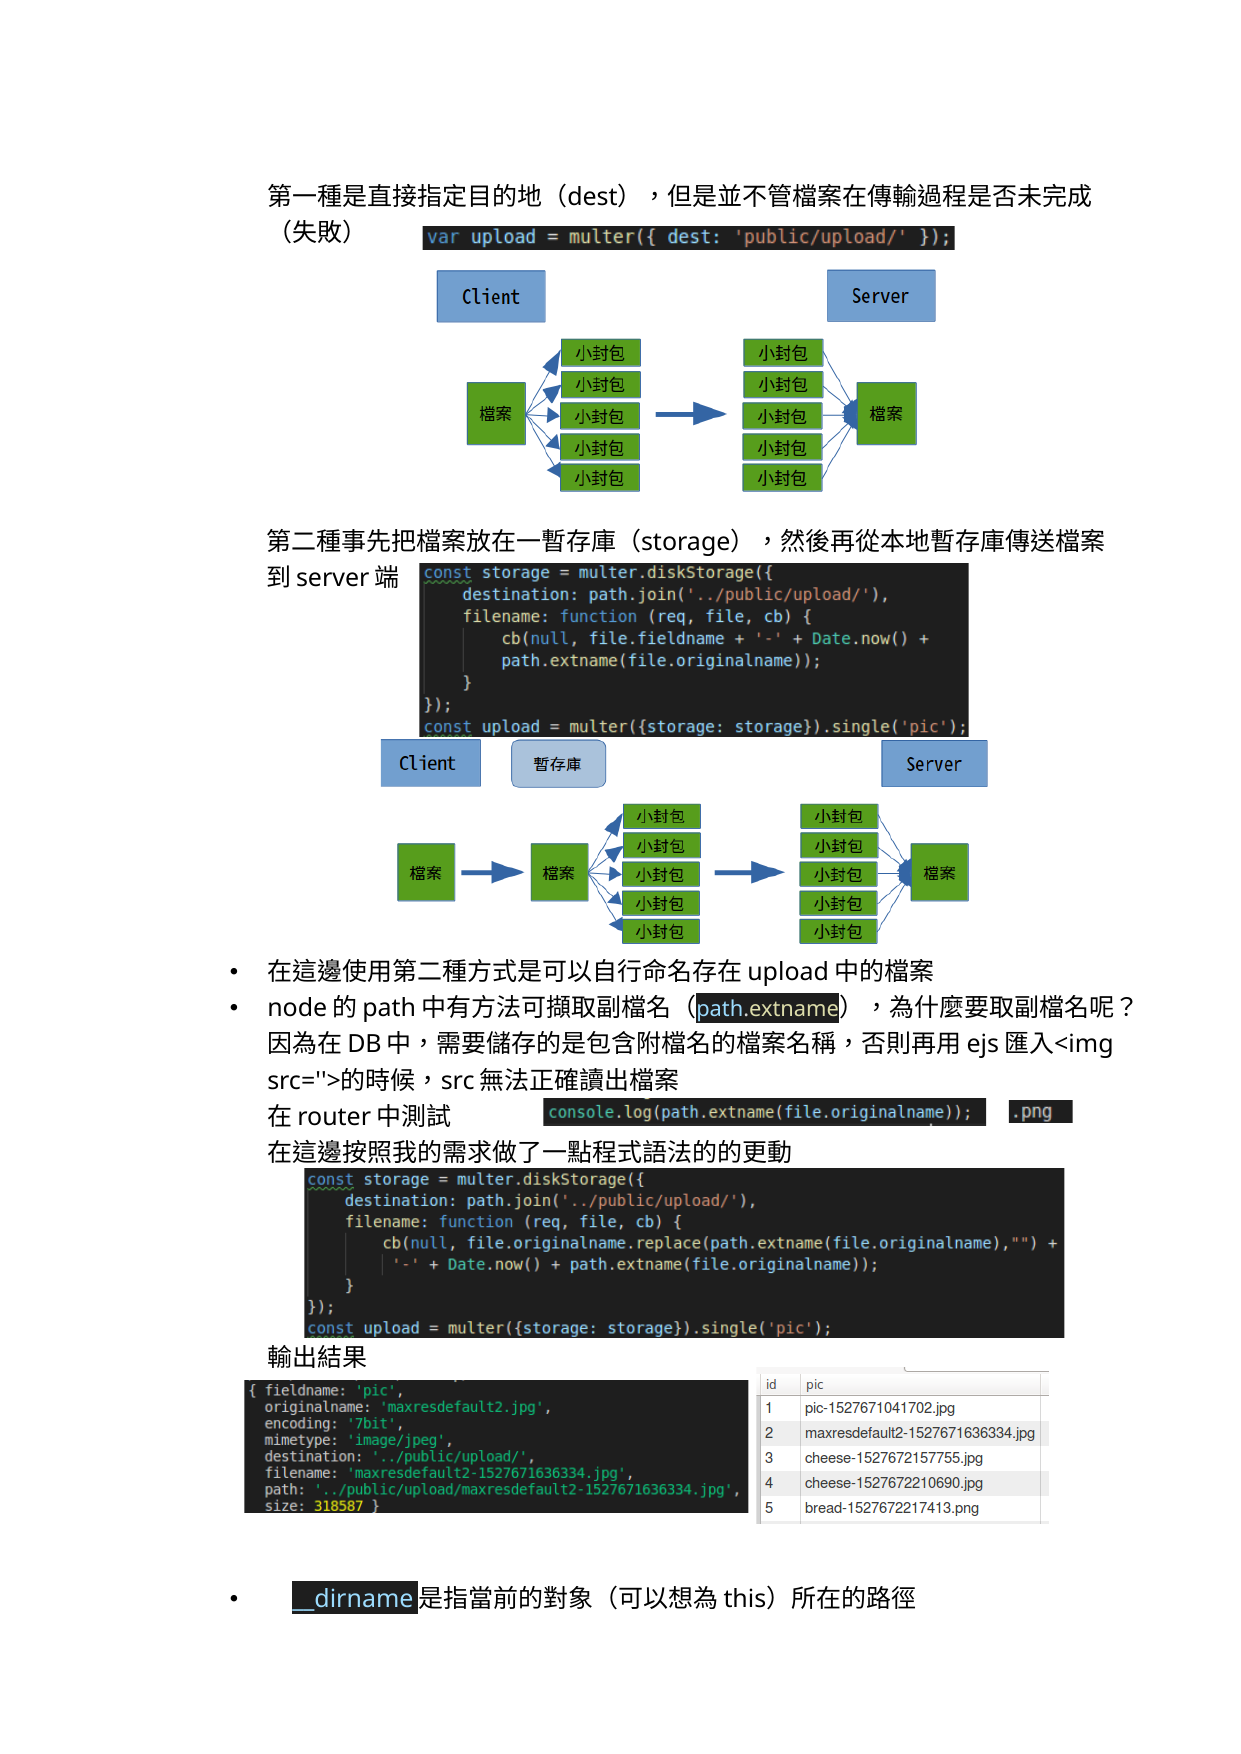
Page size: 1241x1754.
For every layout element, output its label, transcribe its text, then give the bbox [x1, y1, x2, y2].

picture [543, 1098, 987, 1126]
picture [756, 1367, 1049, 1524]
picture [304, 1168, 1065, 1338]
picture [1008, 1100, 1073, 1123]
list 第一種是直接指定目的地（dest），但是並不管檔案在傳輸過程是否未完成（失敗） [229, 176, 1122, 249]
text 到server端 [118, 558, 1122, 594]
list 在這邊按照我的需求做了一點程式語法的的更動 [229, 1133, 1122, 1169]
list node的path中有方法可擷取副檔名（path.extname），為什麼要取副檔名呢？ [229, 988, 1122, 1024]
list 在router中測試 [229, 1096, 1122, 1133]
picture [422, 226, 955, 250]
picture [244, 1380, 749, 1513]
list __dirname是指當前的對象（可以想為this）所在的路徑 [229, 1578, 1122, 1614]
picture [380, 563, 994, 948]
picture [430, 260, 943, 497]
list 因為在DB中，需要儲存的是包含附檔名的檔案名稱，否則再用ejs匯入<img src=''>的時候，src無法正確讀出檔案 [229, 1024, 1122, 1096]
list 輸出結果 [229, 1237, 1122, 1374]
text 第二種事先把檔案放在一暫存庫（storage），然後再從本地暫存庫傳送檔案 [118, 521, 1122, 558]
list 在這邊使用第二種方式是可以自行命名存在upload中的檔案 [229, 951, 1122, 988]
